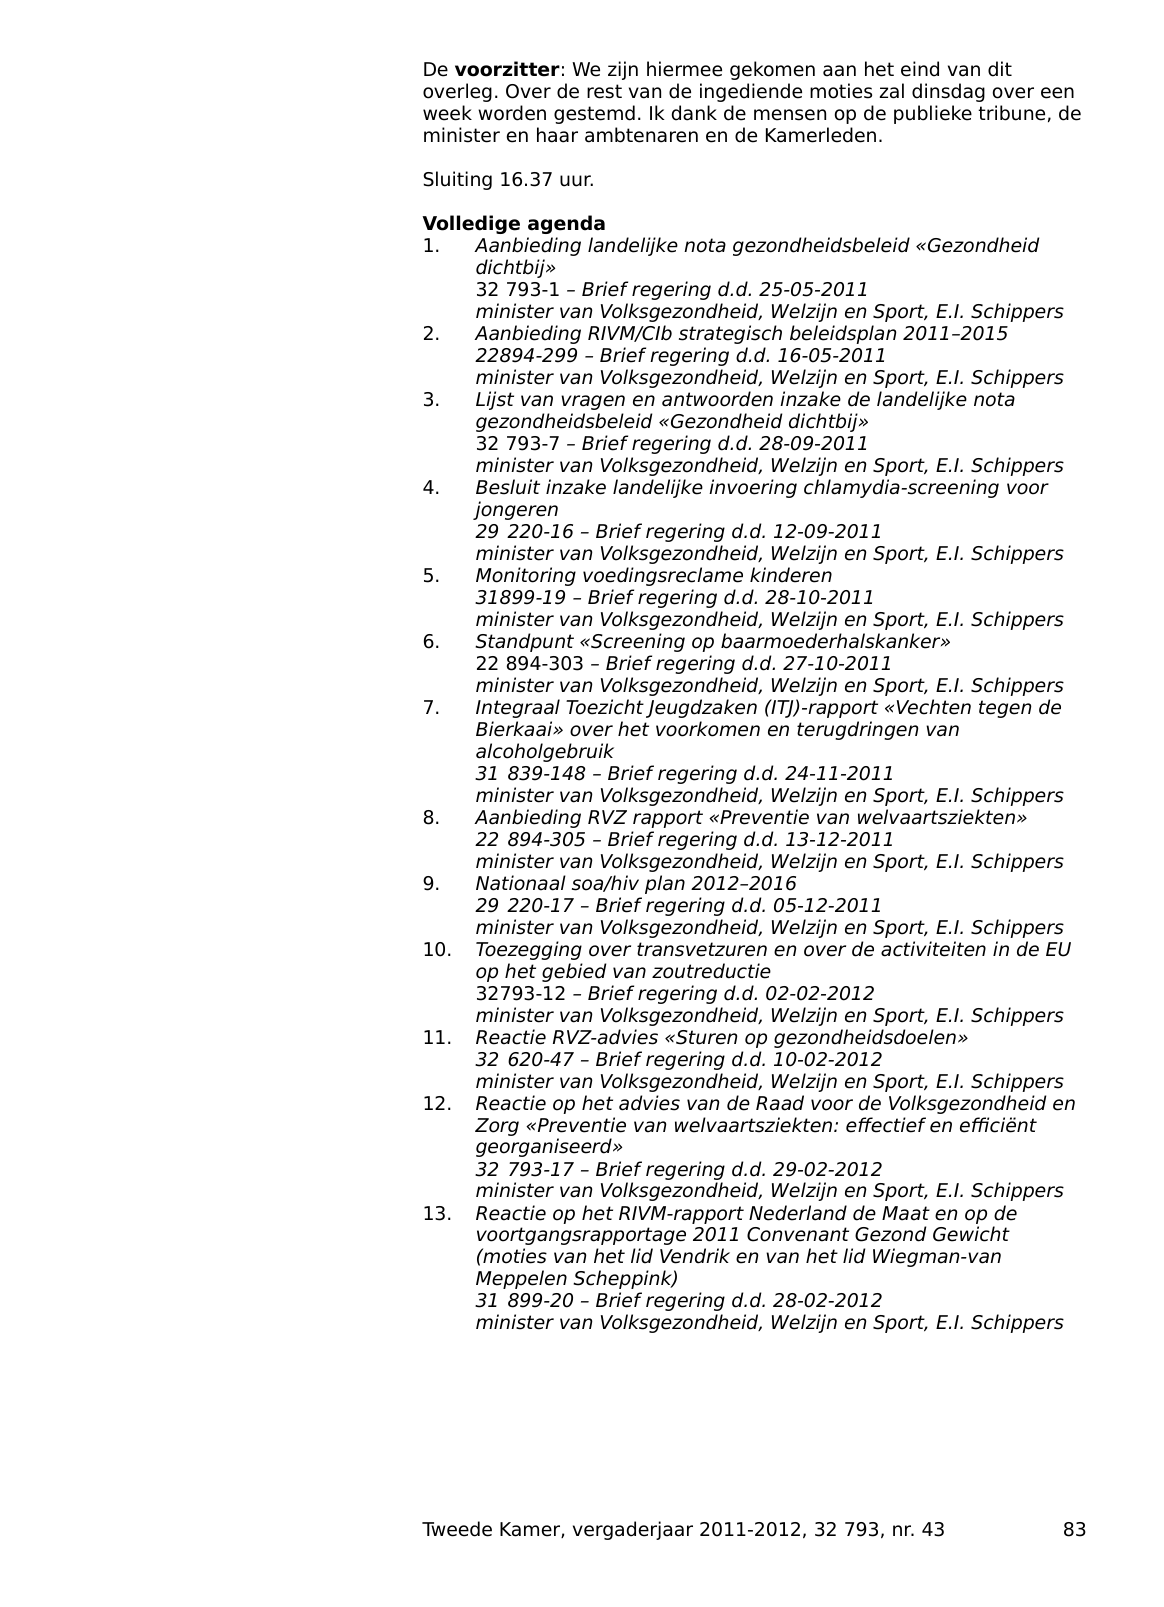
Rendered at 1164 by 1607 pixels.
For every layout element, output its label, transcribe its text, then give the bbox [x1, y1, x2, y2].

text 22894-299 – Brief regering d.d. 16-05-2011 [475, 345, 1087, 367]
text 22 894-303 – Brief regering d.d. 27-10-2011 [475, 653, 1087, 675]
subtitle Volledige agenda [422, 213, 1087, 235]
text minister van Volksgezondheid, Welzijn en Sport, E.I. Schippers [475, 301, 1087, 323]
text minister van Volksgezondheid, Welzijn en Sport, E.I. Schippers [475, 785, 1087, 807]
text 29 220-17 – Brief regering d.d. 05-12-2011 [475, 895, 1087, 917]
text minister van Volksgezondheid, Welzijn en Sport, E.I. Schippers [475, 1180, 1087, 1202]
text minister van Volksgezondheid, Welzijn en Sport, E.I. Schippers [475, 917, 1087, 939]
text 1. Aanbieding landelijke nota gezondheidsbeleid «Gezondheid dichtbij» [422, 235, 1087, 279]
text minister van Volksgezondheid, Welzijn en Sport, E.I. Schippers [475, 851, 1087, 873]
text 29 220-16 – Brief regering d.d. 12-09-2011 [475, 521, 1087, 543]
text 31 839-148 – Brief regering d.d. 24-11-2011 [475, 763, 1087, 785]
text minister van Volksgezondheid, Welzijn en Sport, E.I. Schippers [475, 1004, 1087, 1027]
text 2. Aanbieding RIVM/CIb strategisch beleidsplan 2011–2015 [422, 323, 1087, 345]
text 31 899-20 – Brief regering d.d. 28-02-2012 [475, 1290, 1087, 1312]
text minister van Volksgezondheid, Welzijn en Sport, E.I. Schippers [475, 1312, 1087, 1334]
text minister van Volksgezondheid, Welzijn en Sport, E.I. Schippers [475, 367, 1087, 389]
text 13. Reactie op het RIVM-rapport Nederland de Maat en op de voortgangsrapportage 2011 Convenant Gezond Gewicht (moties van het lid Vendrik en van het lid Wiegman-van Meppelen Scheppink) [422, 1202, 1087, 1290]
text minister van Volksgezondheid, Welzijn en Sport, E.I. Schippers [475, 543, 1087, 565]
text minister van Volksgezondheid, Welzijn en Sport, E.I. Schippers [475, 675, 1087, 697]
text 12. Reactie op het advies van de Raad voor de Volksgezondheid en Zorg «Preventie van welvaartsziekten: effectief en efficiënt georganiseerd» [422, 1092, 1087, 1158]
text 32 793-17 – Brief regering d.d. 29-02-2012 [475, 1158, 1087, 1180]
text 9. Nationaal soa/hiv plan 2012–2016 [422, 873, 1087, 895]
text 32793-12 – Brief regering d.d. 02-02-2012 [475, 983, 1087, 1004]
text minister van Volksgezondheid, Welzijn en Sport, E.I. Schippers [475, 455, 1087, 477]
text 32 793-7 – Brief regering d.d. 28-09-2011 [475, 433, 1087, 455]
text 6. Standpunt «Screening op baarmoederhalskanker» [422, 631, 1087, 653]
text 32 620-47 – Brief regering d.d. 10-02-2012 [475, 1048, 1087, 1071]
text Sluiting 16.37 uur. [422, 169, 1087, 191]
text 4. Besluit inzake landelijke invoering chlamydia-screening voor jongeren [422, 477, 1087, 521]
text De voorzitter: We zijn hiermee gekomen aan het eind van dit overleg. Over de rest van de ingediende moties zal dinsdag over een week worden gestemd. Ik dank de mensen op de publieke tribune, de minister en haar ambtenaren en de Kamerleden. [422, 59, 1087, 147]
text 3. Lijst van vragen en antwoorden inzake de landelijke nota gezondheidsbeleid «Gezondheid dichtbij» [422, 389, 1087, 433]
text minister van Volksgezondheid, Welzijn en Sport, E.I. Schippers [475, 1071, 1087, 1092]
text 32 793-1 – Brief regering d.d. 25-05-2011 [475, 279, 1087, 301]
text minister van Volksgezondheid, Welzijn en Sport, E.I. Schippers [475, 609, 1087, 631]
text 5. Monitoring voedingsreclame kinderen [422, 565, 1087, 587]
text 7. Integraal Toezicht Jeugdzaken (ITJ)-rapport «Vechten tegen de Bierkaai» over het voorkomen en terugdringen van alcoholgebruik [422, 697, 1087, 763]
text 8. Aanbieding RVZ rapport «Preventie van welvaartsziekten» [422, 807, 1087, 829]
text 10. Toezegging over transvetzuren en over de activiteiten in de EU op het gebied van zoutreductie [422, 939, 1087, 983]
text 31899-19 – Brief regering d.d. 28-10-2011 [475, 587, 1087, 609]
text 11. Reactie RVZ-advies «Sturen op gezondheidsdoelen» [422, 1027, 1087, 1048]
text 22 894-305 – Brief regering d.d. 13-12-2011 [475, 829, 1087, 851]
